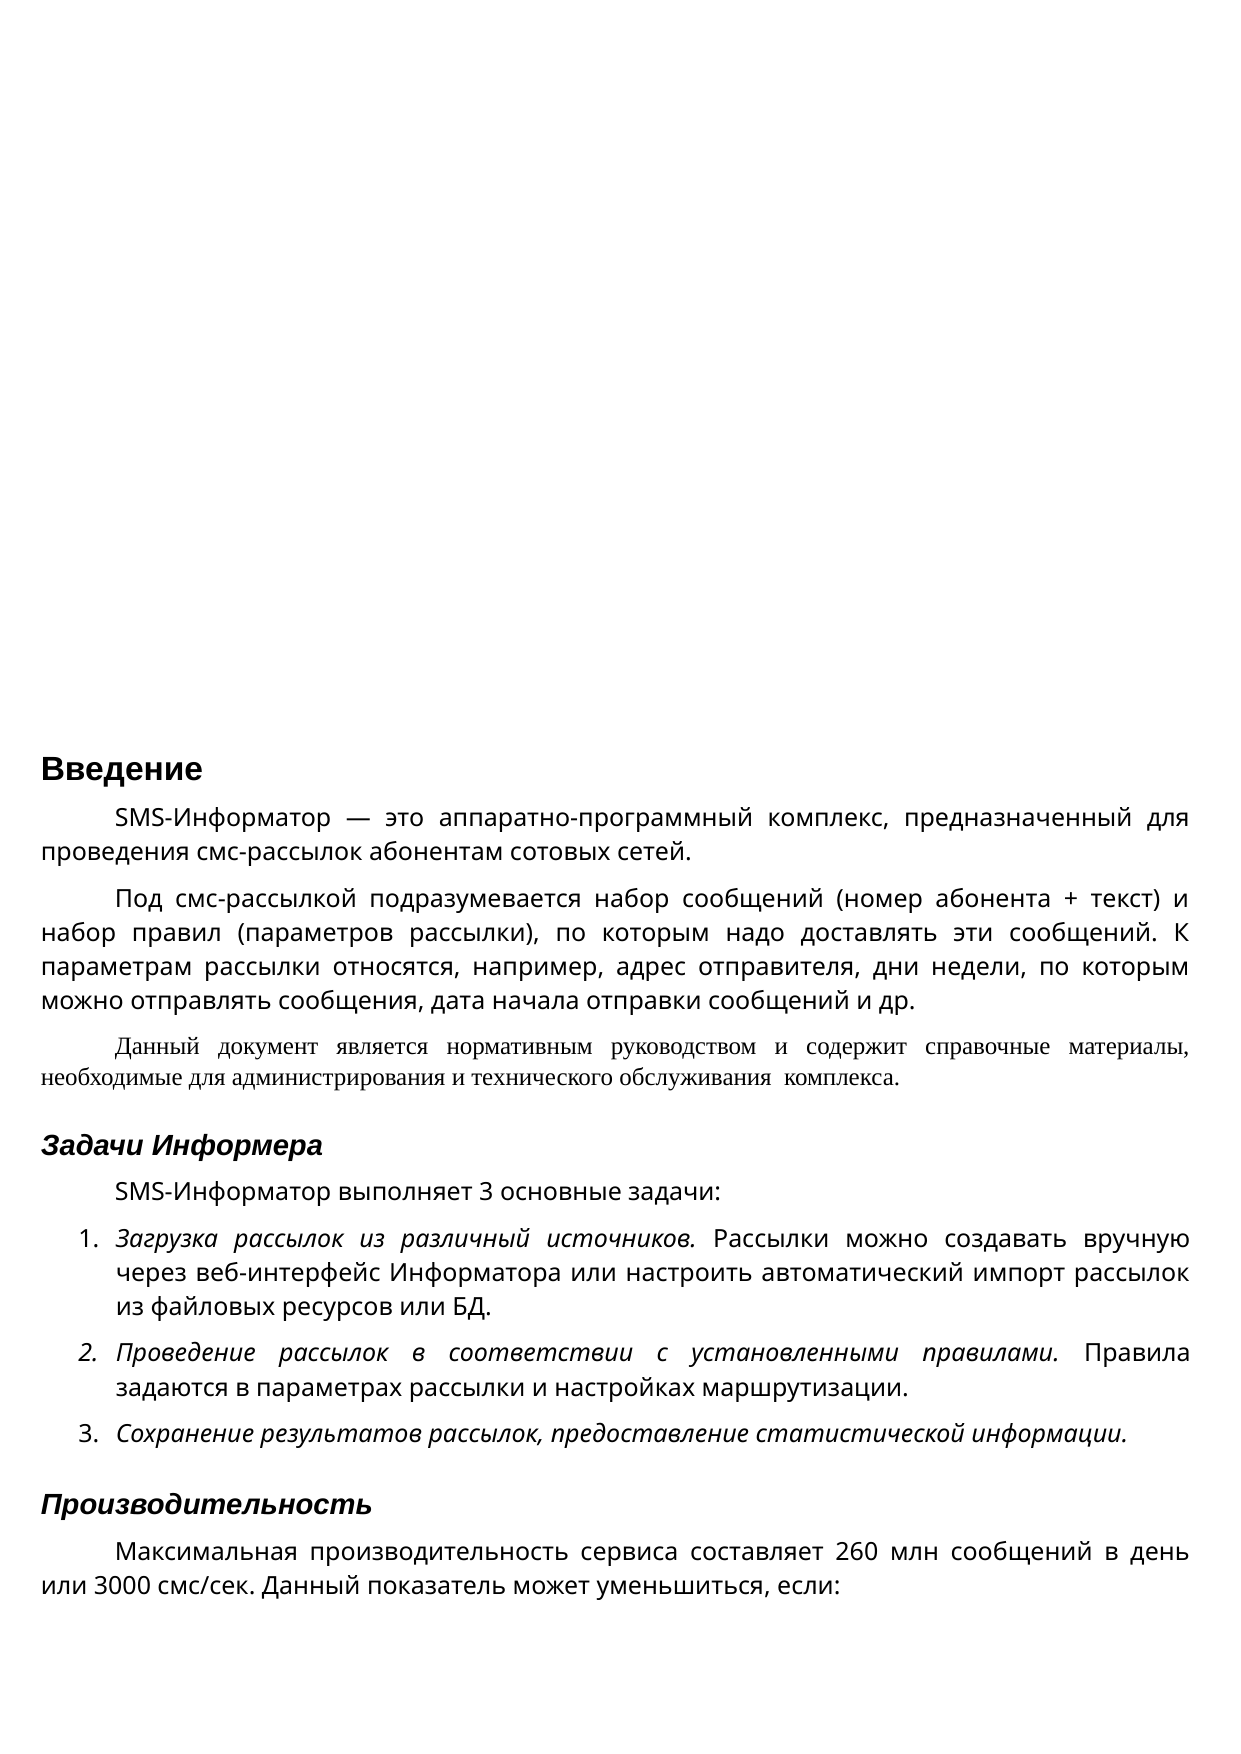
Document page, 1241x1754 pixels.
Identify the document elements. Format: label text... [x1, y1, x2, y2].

list Проведение рассылок в соответствии с установленными правилами. Правила задаются в параметрах рассылки и настройках маршрутизации. [78, 1335, 1191, 1403]
text SMS-Информатор выполняет 3 основные задачи: [41, 1174, 1191, 1208]
text Под смс-рассылкой подразумевается набор сообщений (номер абонента + текст) и набор правил (параметров рассылки), по которым надо доставлять эти сообщений. К параметрам рассылки относятся, например, адрес отправителя, дни недели, по которым можно отправлять сообщения, дата начала отправки сообщений и др. [41, 880, 1191, 1016]
text Максимальная производительность сервиса составляет 260 млн сообщений в день или 3000 смс/сек. Данный показатель может уменьшиться, если: [41, 1533, 1191, 1601]
subtitle Введение [41, 748, 1191, 787]
text Данный документ является нормативным руководством и содержит справочные материалы, необходимые для администрирования и технического обслуживания комплекса. [41, 1029, 1191, 1090]
subtitle Производительность [41, 1487, 1191, 1521]
list Сохранение результатов рассылок, предоставление статистической информации. [78, 1416, 1191, 1450]
subtitle Задачи Информера [41, 1128, 1191, 1161]
text SMS-Информатор — это аппаратно-программный комплекс, предназначенный для проведения смс-рассылок абонентам сотовых сетей. [41, 799, 1191, 868]
list Загрузка рассылок из различный источников. Рассылки можно создавать вручную через веб-интерфейс Информатора или настроить автоматический импорт рассылок из файловых ресурсов или БД. [78, 1220, 1191, 1323]
